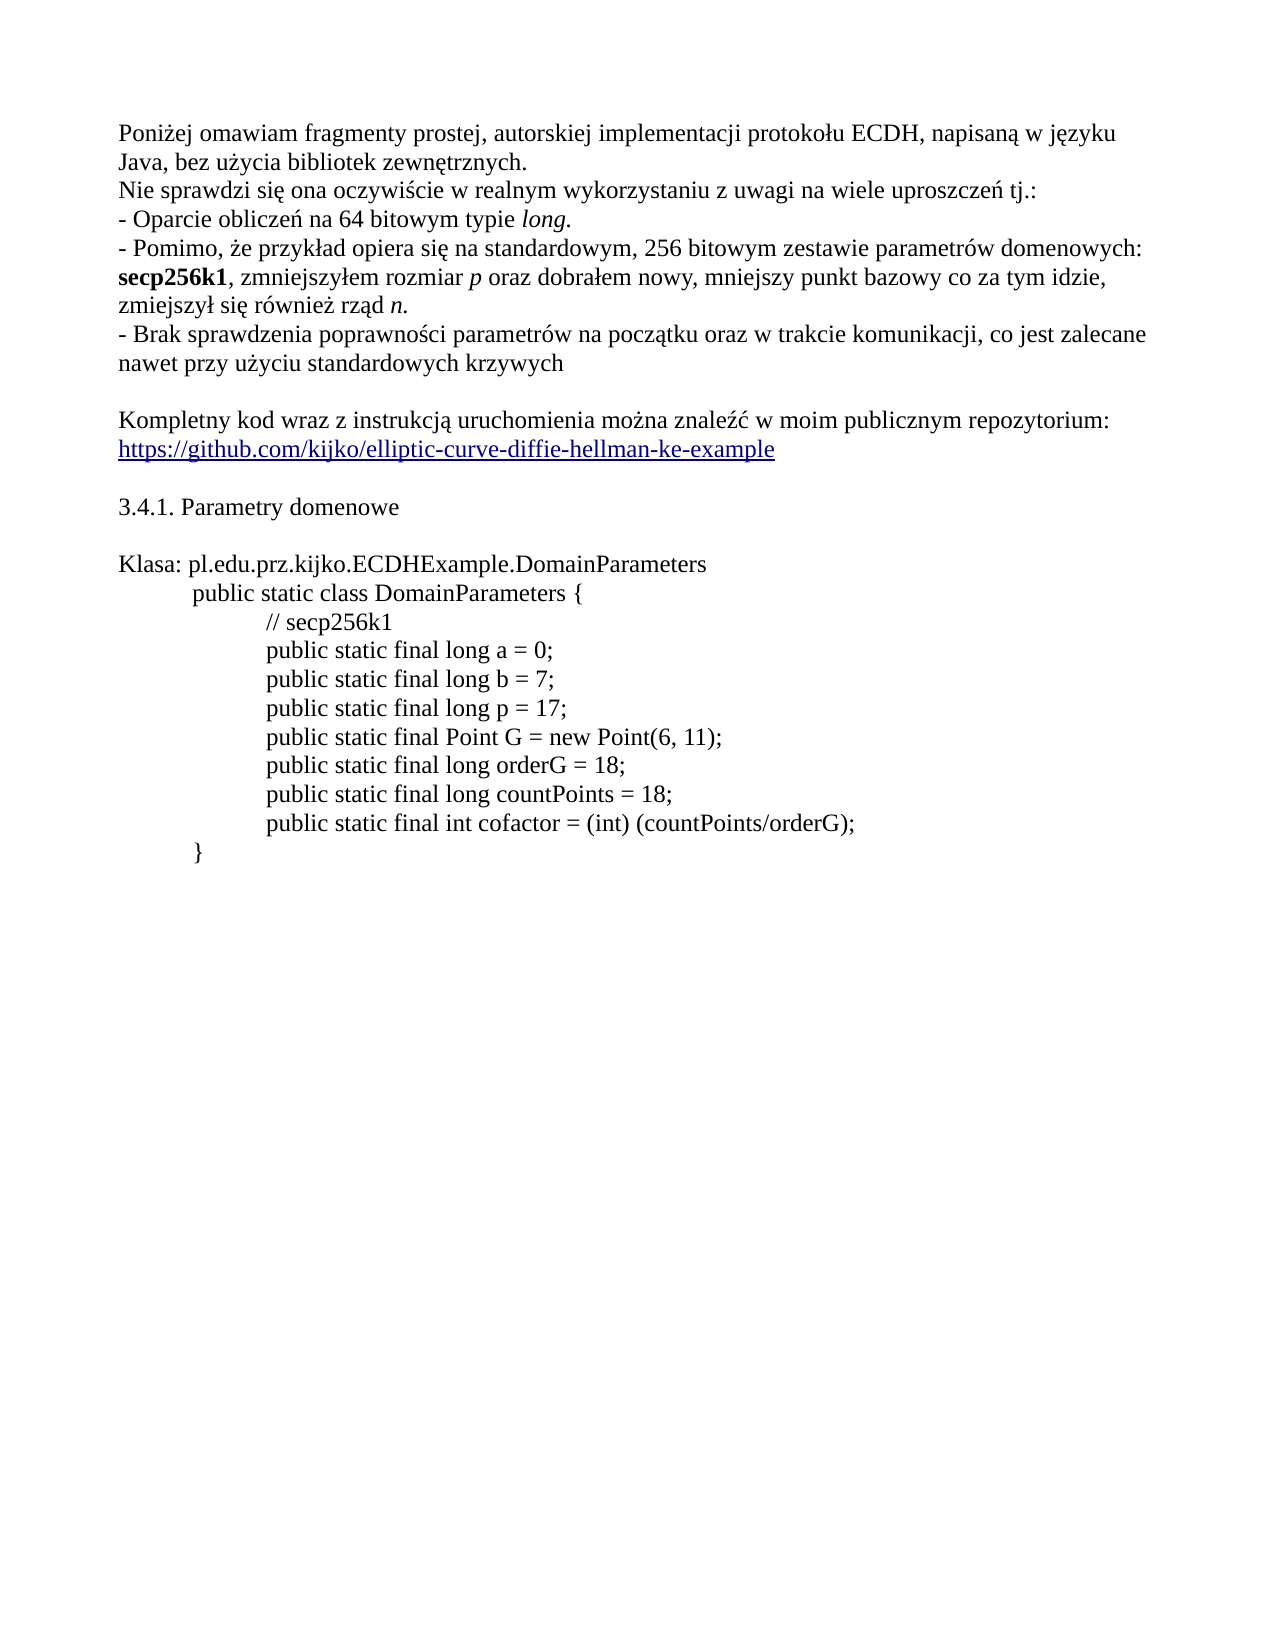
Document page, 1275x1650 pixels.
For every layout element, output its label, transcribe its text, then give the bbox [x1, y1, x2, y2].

text public static final Point G = new Point(6, 11); [118, 722, 1157, 751]
text 3.4.1. Parametry domenowe [118, 492, 1157, 521]
text - Pomimo, że przykład opiera się na standardowym, 256 bitowym zestawie parametrów domenowych: secp256k1, zmniejszyłem rozmiar p oraz dobrałem nowy, mniejszy punkt bazowy co za tym idzie, zmiejszył się również rząd n. [118, 233, 1157, 319]
text // secp256k1 [118, 607, 1157, 636]
text Kompletny kod wraz z instrukcją uruchomienia można znaleźć w moim publicznym repozytorium: https://github.com/kijko/elliptic-curve-diffie-hellman-ke-example [118, 406, 1157, 463]
text public static class DomainParameters { [118, 578, 1157, 607]
text public static final long countPoints = 18; [118, 779, 1157, 808]
text } [118, 837, 1157, 866]
text Klasa: pl.edu.prz.kijko.ECDHExample.DomainParameters [118, 549, 1157, 578]
text public static final long p = 17; [118, 693, 1157, 722]
text public static final long b = 7; [118, 664, 1157, 693]
text public static final int cofactor = (int) (countPoints/orderG); [118, 808, 1157, 837]
text - Brak sprawdzenia poprawności parametrów na początku oraz w trakcie komunikacji, co jest zalecane nawet przy użyciu standardowych krzywych [118, 319, 1157, 377]
text public static final long orderG = 18; [118, 751, 1157, 779]
text - Oparcie obliczeń na 64 bitowym typie long. [118, 204, 1157, 233]
text public static final long a = 0; [118, 636, 1157, 664]
text Poniżej omawiam fragmenty prostej, autorskiej implementacji protokołu ECDH, napisaną w języku Java, bez użycia bibliotek zewnętrznych. Nie sprawdzi się ona oczywiście w realnym wykorzystaniu z uwagi na wiele uproszczeń tj.: [118, 118, 1157, 204]
